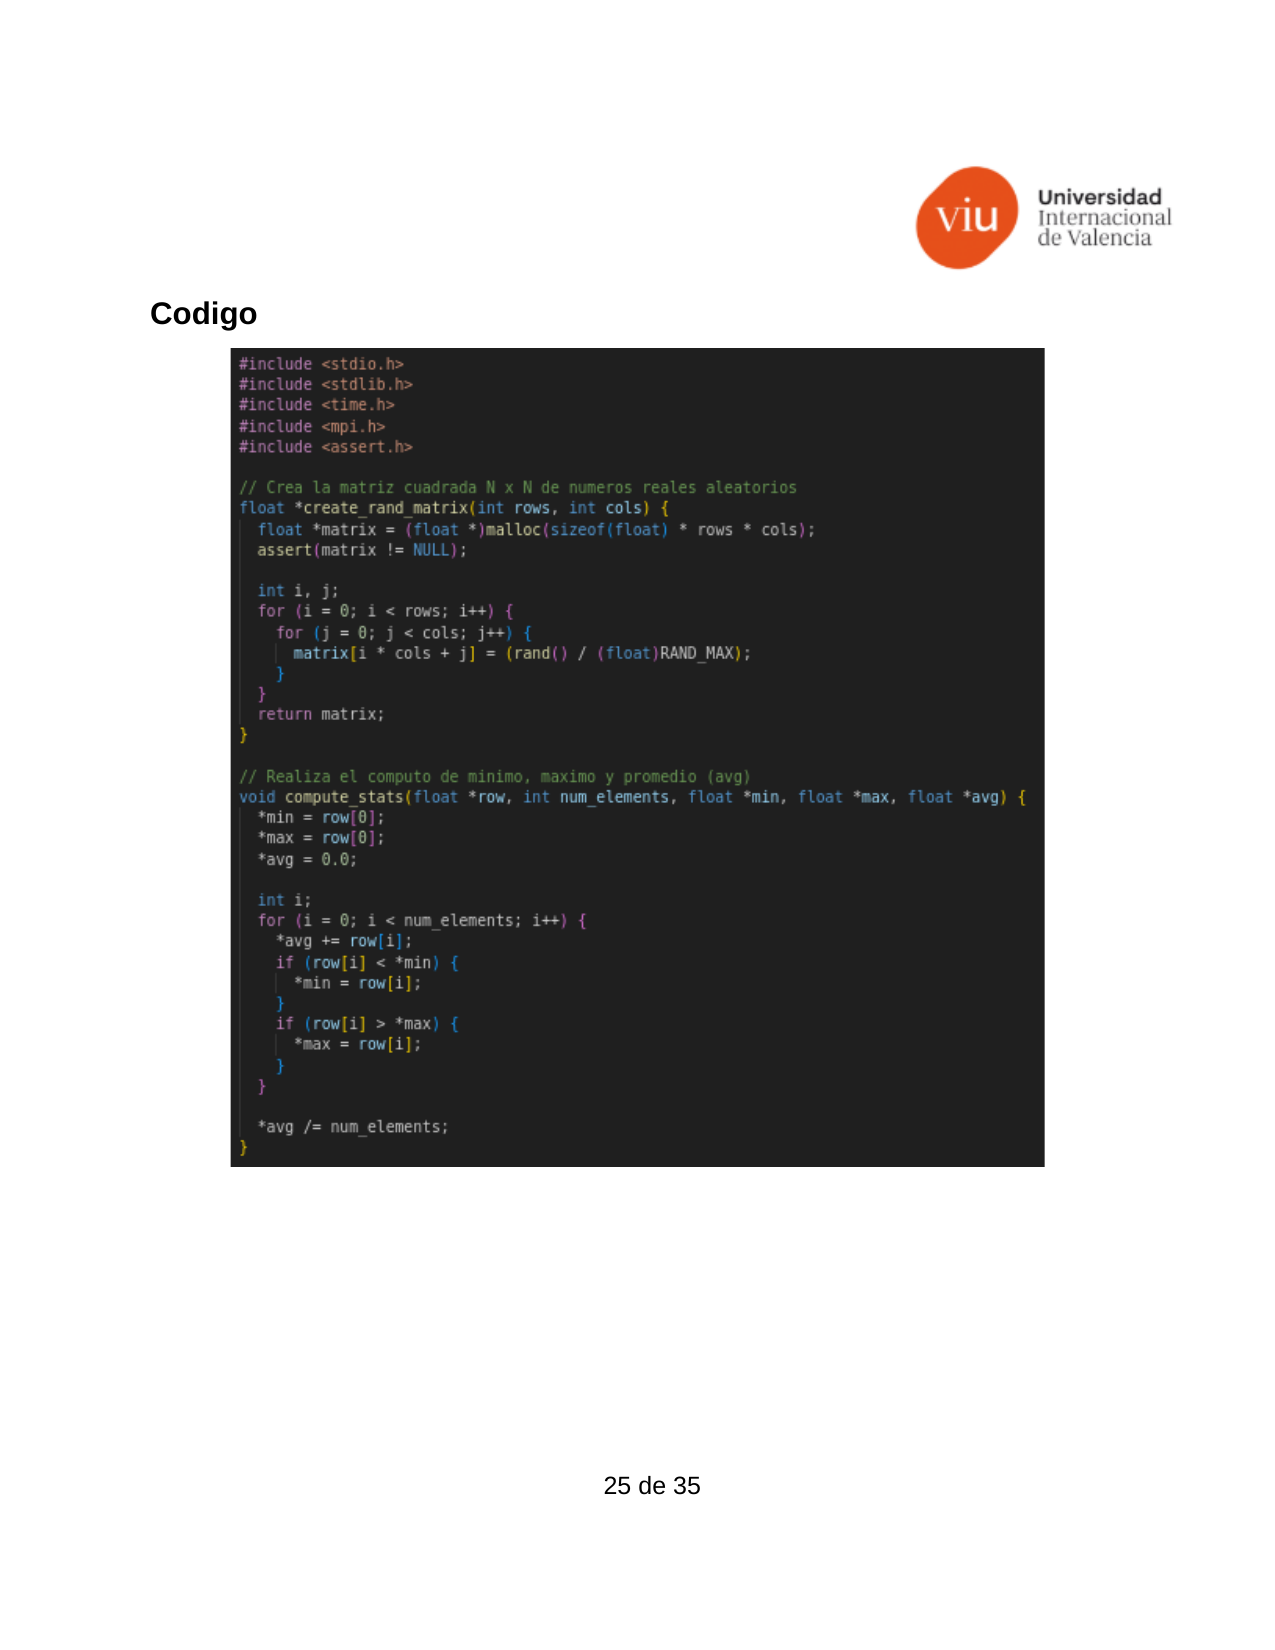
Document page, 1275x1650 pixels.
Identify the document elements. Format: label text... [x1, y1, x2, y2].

picture [913, 162, 1175, 274]
picture [230, 348, 1045, 1167]
text Codigo [150, 295, 1125, 331]
